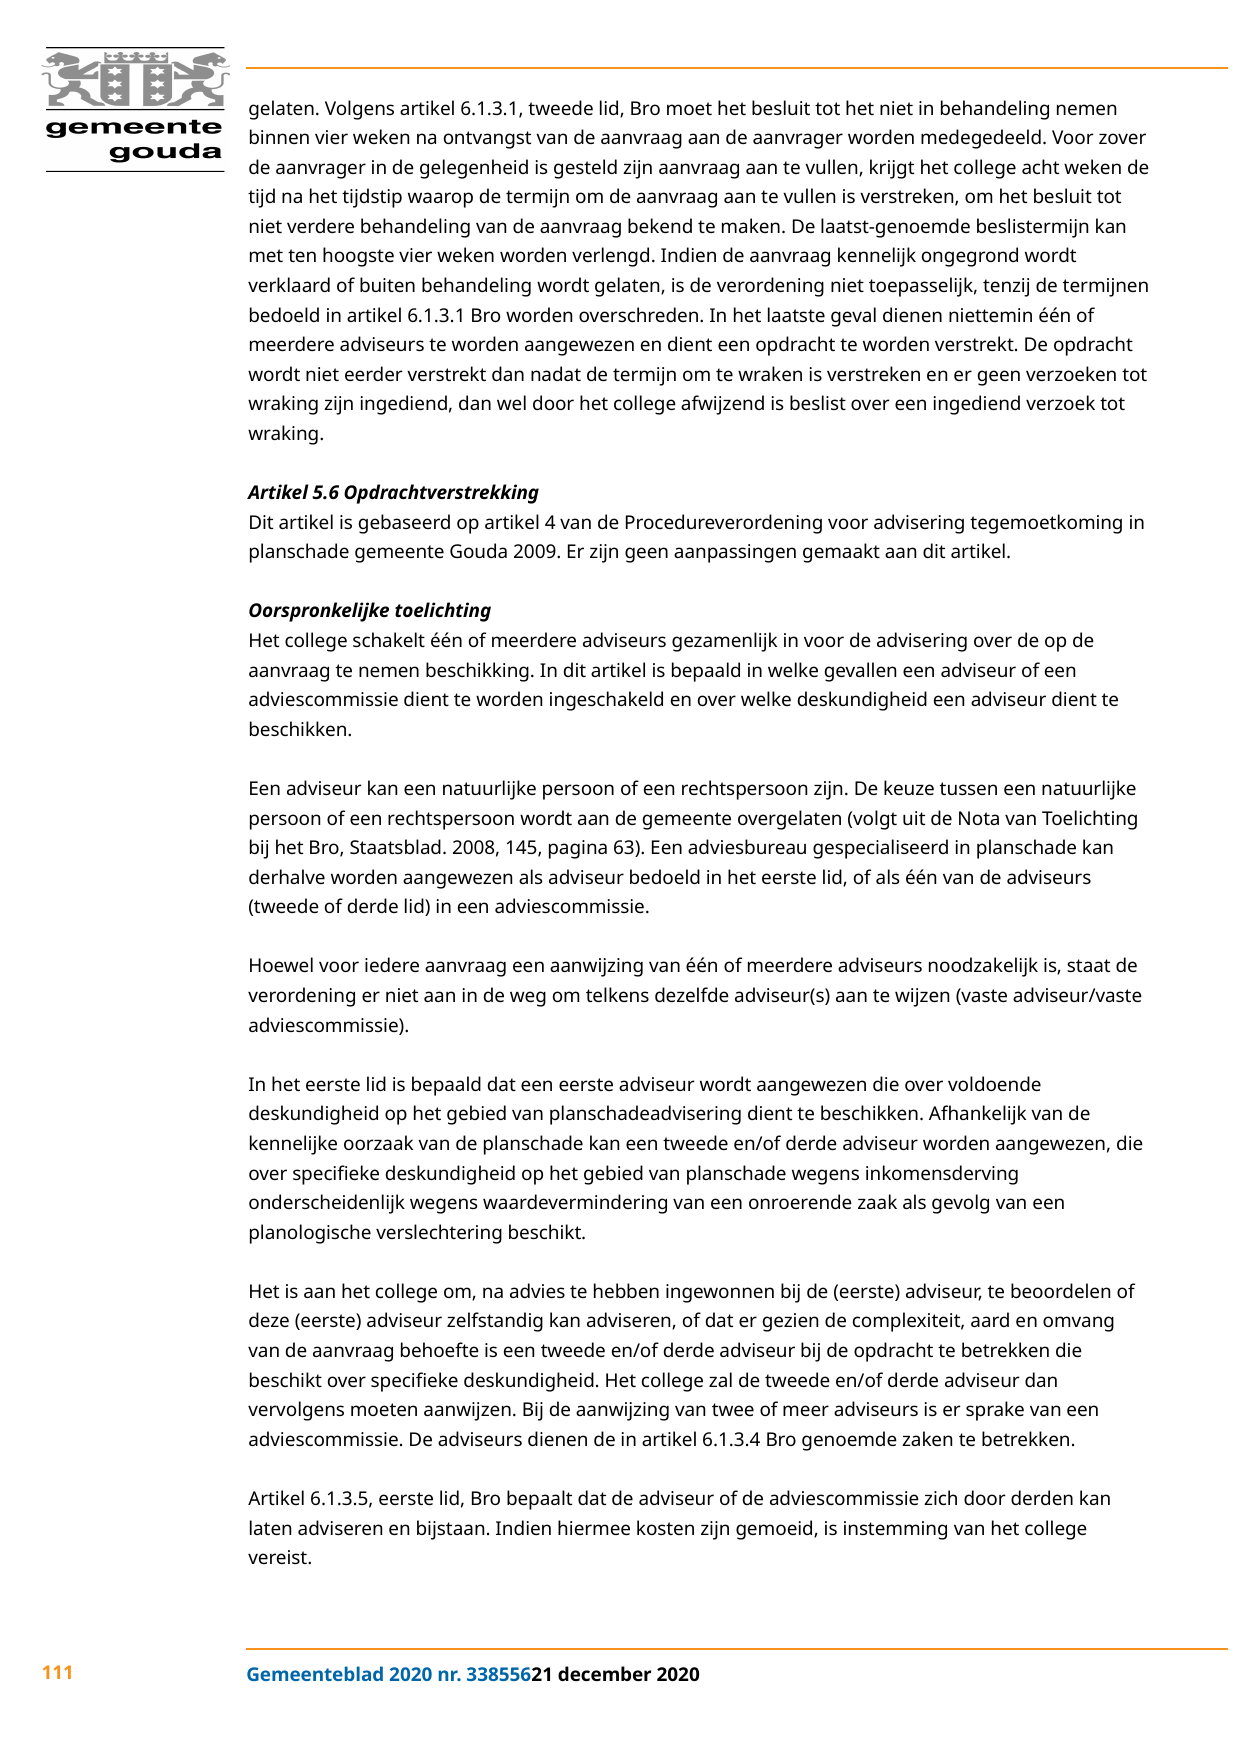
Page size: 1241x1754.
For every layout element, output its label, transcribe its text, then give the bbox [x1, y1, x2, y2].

text Dit artikel is gebaseerd op artikel 4 van de Procedureverordening voor advisering tegemoetkoming in planschade gemeente Gouda 2009. Er zijn geen aanpassingen gemaakt aan dit artikel. [248, 509, 1152, 564]
text In het eerste lid is bepaald dat een eerste adviseur wordt aangewezen die over voldoende deskundigheid op het gebied van planschadeadvisering dient te beschikken. Afhankelijk van de kennelijke oorzaak van de planschade kan een tweede en/of derde adviseur worden aangewezen, die over specifieke deskundigheid op het gebied van planschade wegens inkomensderving onderscheidenlijk wegens waardevermindering van een onroerende zaak als gevolg van een planologische verslechtering beschikt. [248, 1071, 1152, 1245]
text Een adviseur kan een natuurlijke persoon of een rechtspersoon zijn. De keuze tussen een natuurlijke persoon of een rechtspersoon wordt aan de gemeente overgelaten (volgt uit de Nota van Toelichting bij het Bro, Staatsblad. 2008, 145, pagina 63). Een adviesbureau gespecialiseerd in planschade kan derhalve worden aangewezen als adviseur bedoeld in het eerste lid, of als één van de adviseurs (tweede of derde lid) in een adviescommissie. [248, 775, 1152, 919]
text Hoewel voor iedere aanvraag een aanwijzing van één of meerdere adviseurs noodzakelijk is, staat de verordening er niet aan in de weg om telkens dezelfde adviseur(s) aan te wijzen (vaste adviseur/vaste adviescommissie). [248, 953, 1152, 1038]
picture [41, 47, 231, 172]
text Oorspronkelijke toelichting [248, 598, 1152, 623]
text gelaten. Volgens artikel 6.1.3.1, tweede lid, Bro moet het besluit tot het niet in behandeling nemen binnen vier weken na ontvangst van de aanvraag aan de aanvrager worden medegedeeld. Voor zover de aanvrager in de gelegenheid is gesteld zijn aanvraag aan te vullen, krijgt het college acht weken de tijd na het tijdstip waarop de termijn om de aanvraag aan te vullen is verstreken, om het besluit tot niet verdere behandeling van de aanvraag bekend te maken. De laatst-genoemde beslistermijn kan met ten hoogste vier weken worden verlengd. Indien de aanvraag kennelijk ongegrond wordt verklaard of buiten behandeling wordt gelaten, is de verordening niet toepasselijk, tenzij de termijnen bedoeld in artikel 6.1.3.1 Bro worden overschreden. In het laatste geval dienen niettemin één of meerdere adviseurs te worden aangewezen en dient een opdracht te worden verstrekt. De opdracht wordt niet eerder verstrekt dan nadat de termijn om te wraken is verstreken en er geen verzoeken tot wraking zijn ingediend, dan wel door het college afwijzend is beslist over een ingediend verzoek tot wraking. [248, 95, 1152, 446]
text Het college schakelt één of meerdere adviseurs gezamenlijk in voor de advisering over de op de aanvraag te nemen beschikking. In dit artikel is bepaald in welke gevallen een adviseur of een adviescommissie dient te worden ingeschakeld en over welke deskundigheid een adviseur dient te beschikken. [248, 627, 1152, 742]
text Artikel 6.1.3.5, eerste lid, Bro bepaalt dat de adviseur of de adviescommissie zich door derden kan laten adviseren en bijstaan. Indien hiermee kosten zijn gemoeid, is instemming van het college vereist. [248, 1485, 1152, 1570]
text Het is aan het college om, na advies te hebben ingewonnen bij de (eerste) adviseur, te beoordelen of deze (eerste) adviseur zelfstandig kan adviseren, of dat er gezien de complexiteit, aard en omvang van de aanvraag behoefte is een tweede en/of derde adviseur bij de opdracht te betrekken die beschikt over specifieke deskundigheid. Het college zal de tweede en/of derde adviseur dan vervolgens moeten aanwijzen. Bij de aanwijzing van twee of meer adviseurs is er sprake van een adviescommissie. De adviseurs dienen de in artikel 6.1.3.4 Bro genoemde zaken te betrekken. [248, 1278, 1152, 1452]
text Artikel 5.6 Opdrachtverstrekking [248, 479, 1152, 505]
